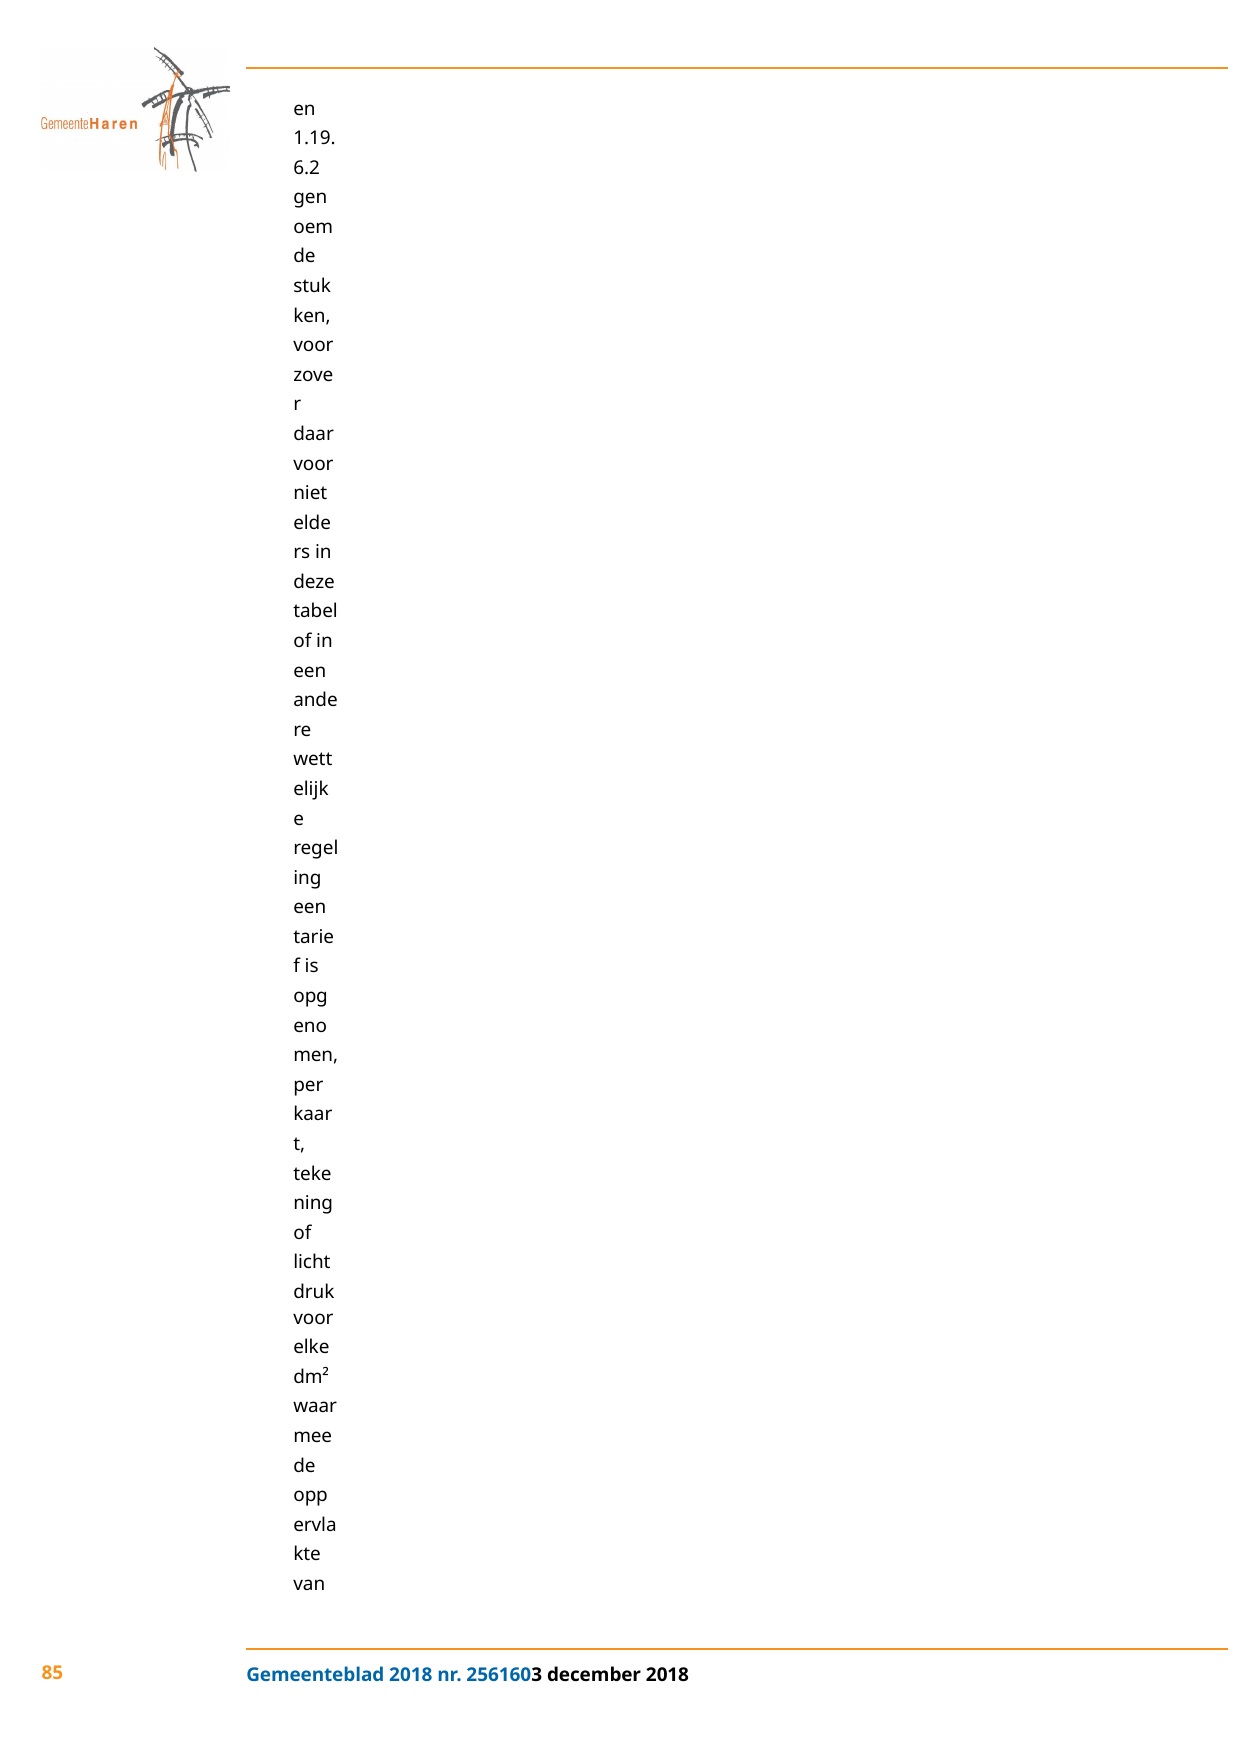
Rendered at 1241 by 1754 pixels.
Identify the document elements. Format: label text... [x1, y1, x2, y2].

table_cell [384, 95, 429, 1304]
table_cell [338, 95, 383, 1304]
table_cell en 1.19.6.2 genoemde stukken, voor zover daarvoor niet elders in deze tabel of in een andere wettelijke regeling een tarief is opgenomen, per kaart, tekening of lichtdruk [293, 95, 338, 1304]
table_cell [384, 1304, 429, 1596]
picture [41, 47, 231, 172]
table_cell voor elke dm² waarmee de oppervlakte van [293, 1304, 338, 1596]
table_cell [248, 95, 293, 1304]
table_cell [338, 1304, 383, 1596]
table_cell [248, 1304, 293, 1596]
